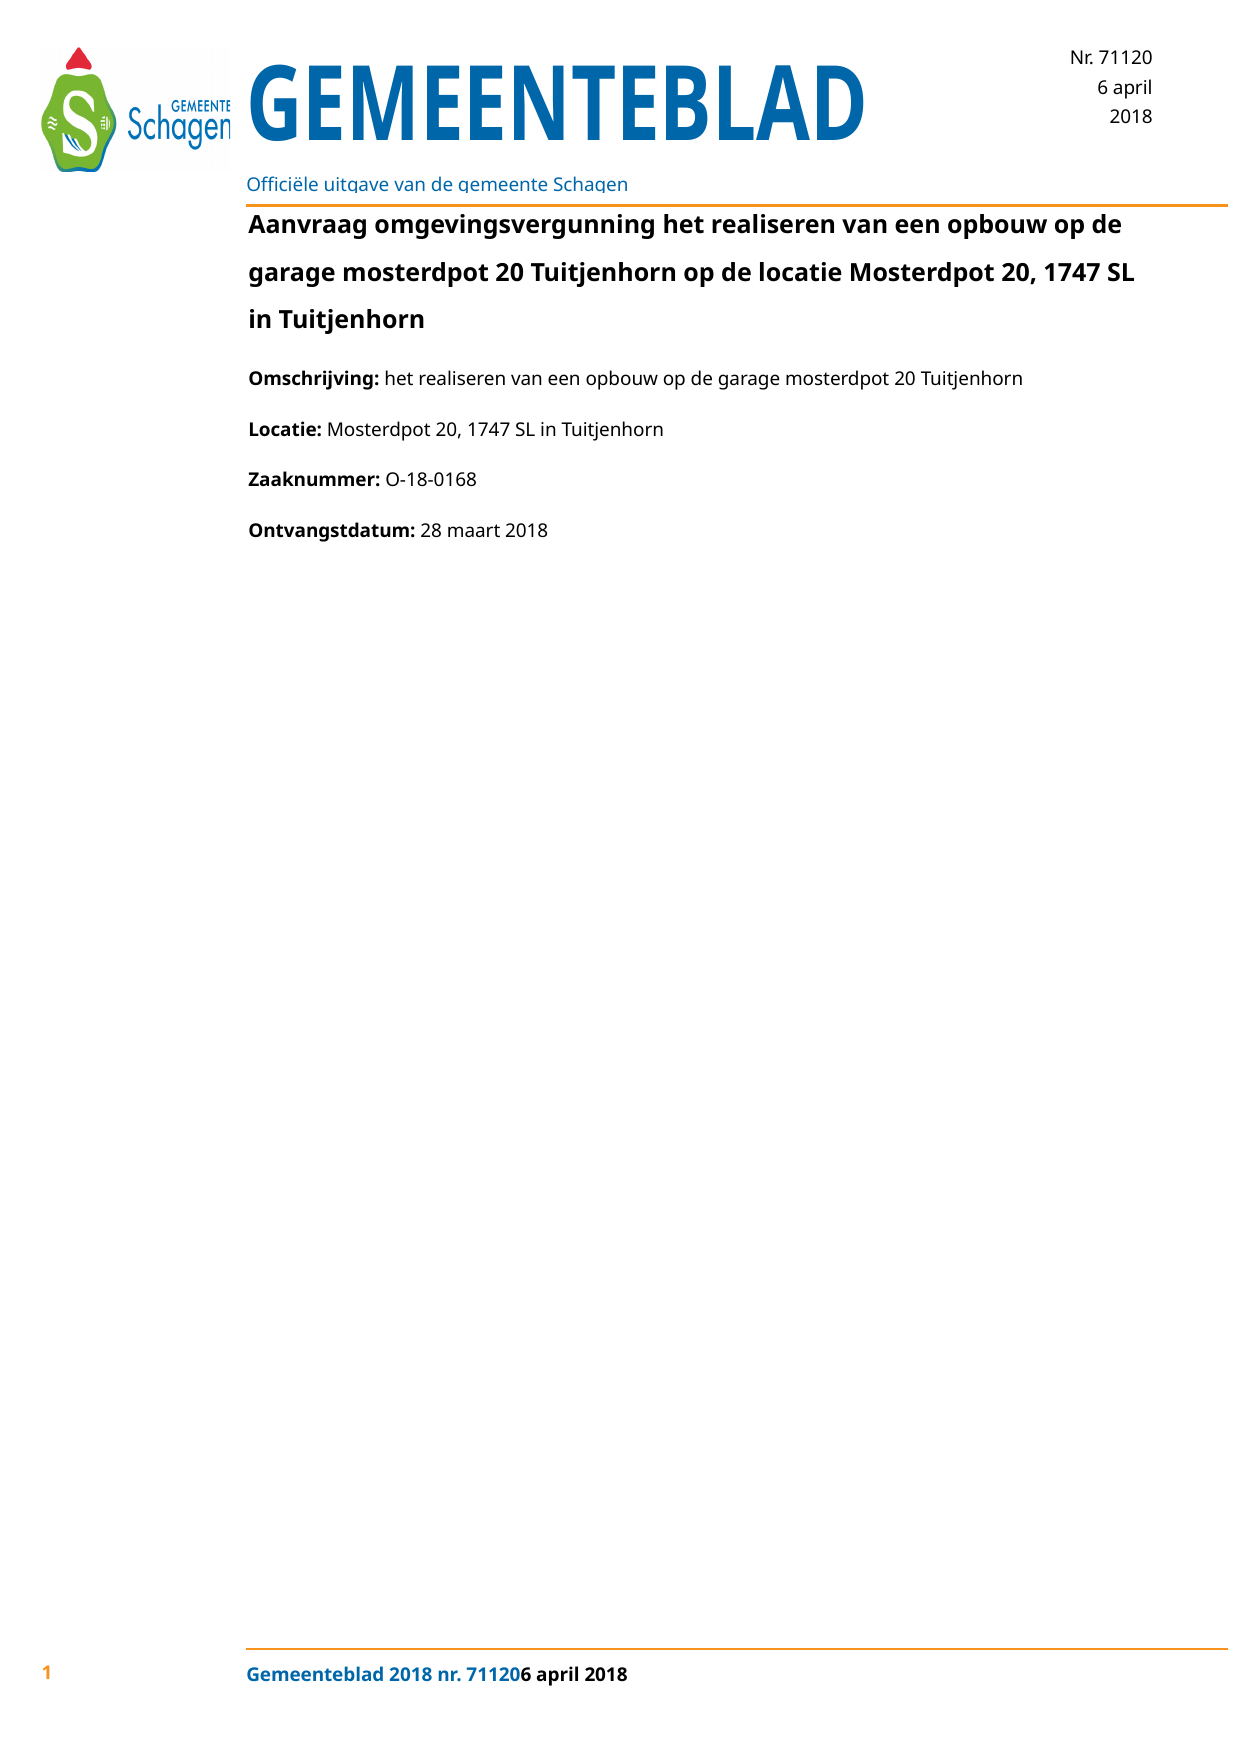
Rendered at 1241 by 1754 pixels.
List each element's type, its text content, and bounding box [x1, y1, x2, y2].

text Zaaknummer: O-18-0168 [248, 466, 1152, 492]
text Omschrijving: het realiseren van een opbouw op de garage mosterdpot 20 Tuitjenhorn [248, 366, 1152, 391]
text Aanvraag omgevingsvergunning het realiseren van een opbouw op de garage mosterdpot 20 Tuitjenhorn op de locatie Mosterdpot 20, 1747 SL in Tuitjenhorn [248, 207, 1152, 336]
picture [41, 47, 231, 172]
text Locatie: Mosterdpot 20, 1747 SL in Tuitjenhorn [248, 416, 1152, 442]
text Ontvangstdatum: 28 maart 2018 [248, 517, 1152, 542]
